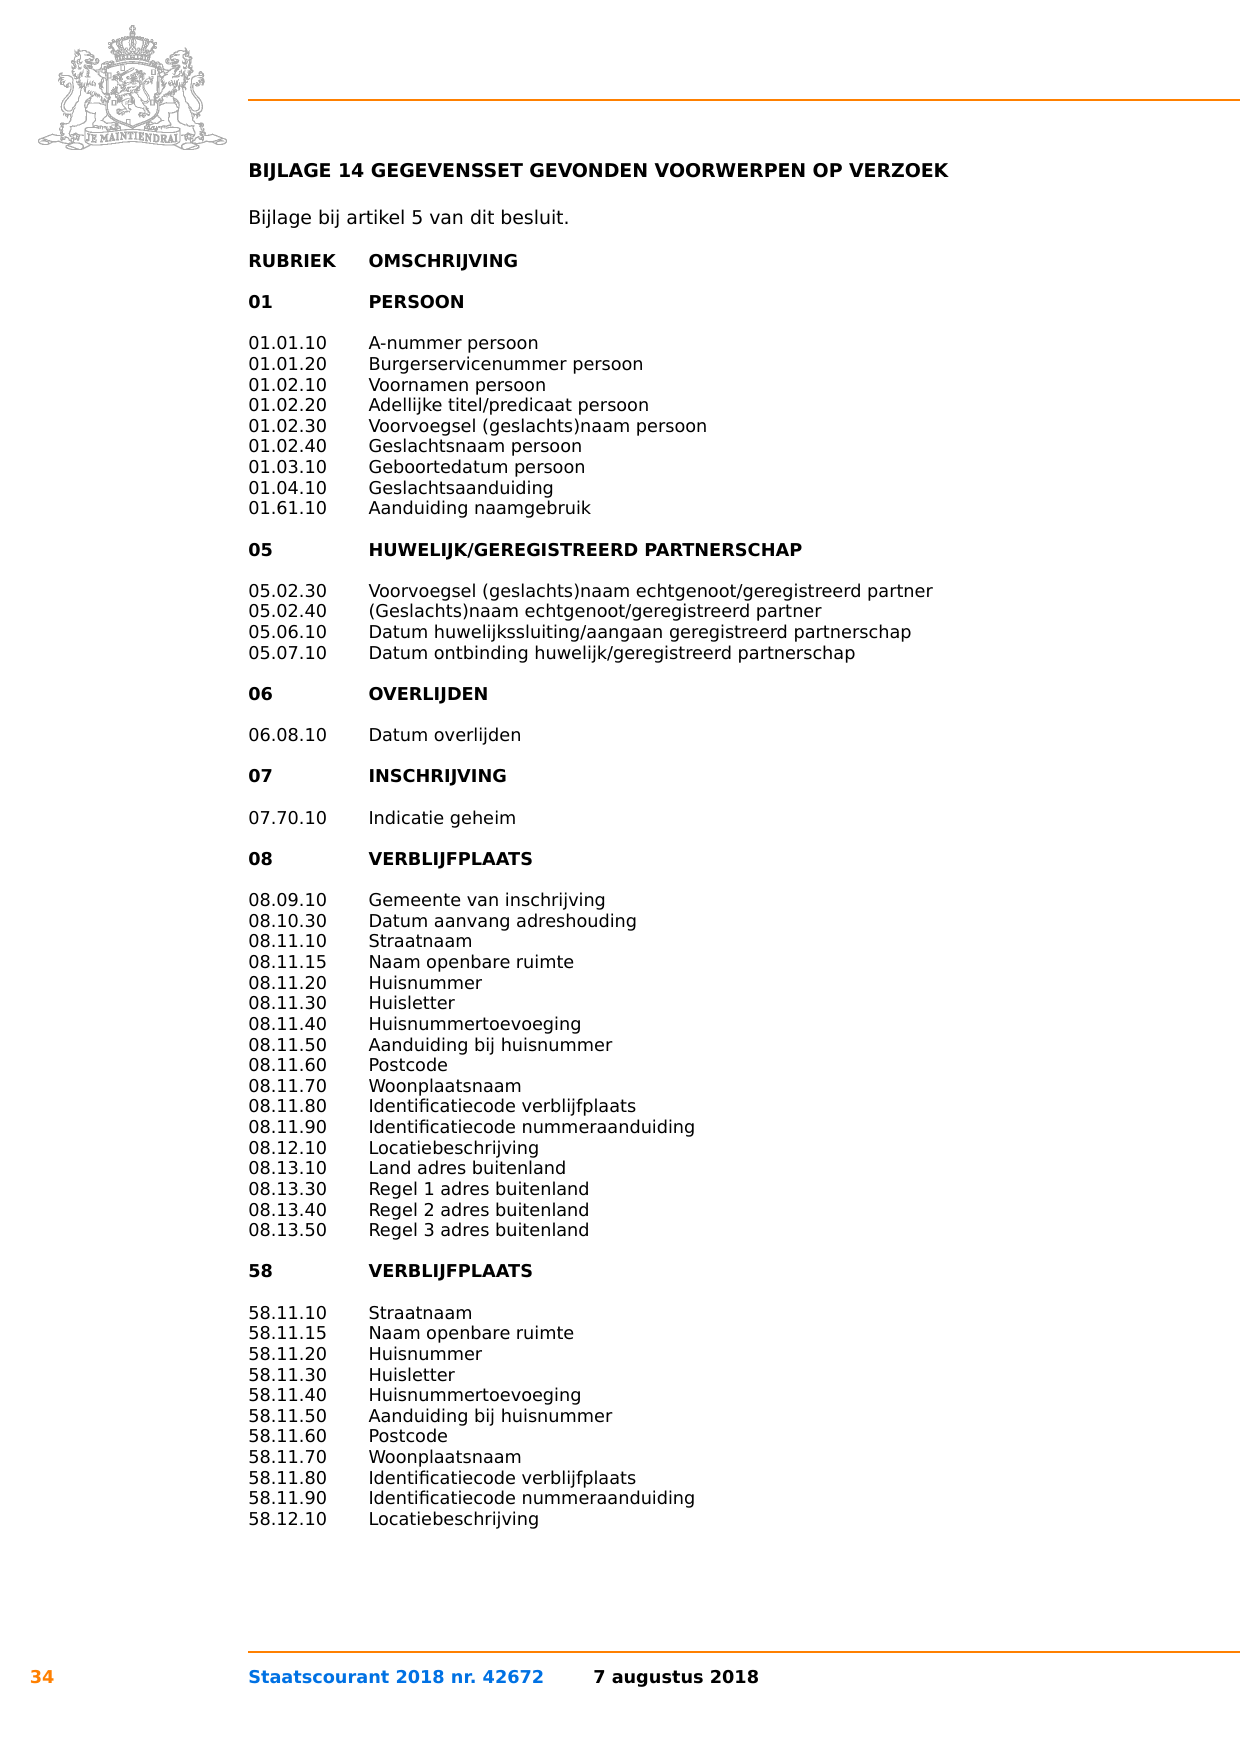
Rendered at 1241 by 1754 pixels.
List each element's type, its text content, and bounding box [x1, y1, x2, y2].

table_cell 08.13.50 [248, 1220, 362, 1241]
table_cell Identificatiecode verblijfplaats [363, 1468, 1163, 1488]
table_cell 08.11.60 [248, 1055, 362, 1076]
table_cell (Geslachts)naam echtgenoot/geregistreerd partner [363, 601, 1163, 622]
table_cell 58.11.50 [248, 1406, 362, 1426]
table_cell Woonplaatsnaam [363, 1447, 1163, 1468]
table_cell 08.11.80 [248, 1096, 362, 1117]
table_cell Datum ontbinding huwelijk/geregistreerd partnerschap [363, 643, 1163, 663]
table_cell 08.10.30 [248, 911, 362, 931]
table_cell Voorvoegsel (geslachts)naam persoon [363, 416, 1163, 436]
table_cell INSCHRIJVING [363, 766, 1163, 787]
table_cell Datum overlijden [363, 725, 1163, 746]
table_cell 58.11.70 [248, 1447, 362, 1468]
table_cell 58.11.80 [248, 1468, 362, 1488]
table_cell OVERLIJDEN [363, 684, 1163, 704]
table_cell 01.01.10 [248, 333, 362, 354]
table_cell [248, 870, 362, 890]
table_cell [363, 787, 1163, 808]
table_cell [248, 787, 362, 808]
table_cell [248, 828, 362, 849]
table_cell [248, 519, 362, 539]
table_cell Aanduiding naamgebruik [363, 498, 1163, 519]
table_cell 58.11.90 [248, 1488, 362, 1509]
table_cell HUWELIJK/GEREGISTREERD PARTNERSCHAP [363, 540, 1163, 560]
table_cell Huisletter [363, 993, 1163, 1014]
table_cell [248, 560, 362, 581]
table_cell 01.02.20 [248, 395, 362, 416]
table_cell Voornamen persoon [363, 375, 1163, 395]
table_cell Geboortedatum persoon [363, 457, 1163, 478]
table_cell 06.08.10 [248, 725, 362, 746]
table_cell 08.11.90 [248, 1117, 362, 1138]
table_cell [248, 705, 362, 725]
table_cell Regel 3 adres buitenland [363, 1220, 1163, 1241]
table_cell 01.04.10 [248, 478, 362, 498]
table_cell 05 [248, 540, 362, 560]
table_cell Geslachtsaanduiding [363, 478, 1163, 498]
table_cell 08.11.15 [248, 952, 362, 973]
table_cell [248, 271, 362, 292]
table_cell [363, 519, 1163, 539]
table_cell A-nummer persoon [363, 333, 1163, 354]
table_cell 58.11.40 [248, 1385, 362, 1406]
table_cell Postcode [363, 1055, 1163, 1076]
table_cell Huisnummer [363, 973, 1163, 993]
table_cell 08.09.10 [248, 890, 362, 911]
subtitle BIJLAGE 14 GEGEVENSSET GEVONDEN VOORWERPEN OP VERZOEK [248, 160, 1163, 182]
table_cell [248, 1282, 362, 1303]
table_cell Naam openbare ruimte [363, 952, 1163, 973]
table_cell 05.07.10 [248, 643, 362, 663]
table_cell 08.11.20 [248, 973, 362, 993]
table_cell 07.70.10 [248, 808, 362, 828]
table_cell 08.13.10 [248, 1158, 362, 1179]
table_cell Locatiebeschrijving [363, 1509, 1163, 1529]
table_cell PERSOON [363, 292, 1163, 313]
table_cell [248, 746, 362, 766]
table_cell 08 [248, 849, 362, 869]
table_cell Naam openbare ruimte [363, 1323, 1163, 1344]
table_cell 01 [248, 292, 362, 313]
table_cell 08.11.40 [248, 1014, 362, 1034]
table_cell 01.02.40 [248, 436, 362, 457]
table_header RUBRIEK [248, 251, 362, 271]
table_cell 08.11.50 [248, 1035, 362, 1055]
table_cell Postcode [363, 1426, 1163, 1447]
table_cell [363, 560, 1163, 581]
table_cell 01.03.10 [248, 457, 362, 478]
table_cell 05.02.30 [248, 581, 362, 601]
table_cell Identificatiecode nummeraanduiding [363, 1117, 1163, 1138]
table_cell [248, 1241, 362, 1261]
table_cell [363, 663, 1163, 684]
table_cell 58.11.60 [248, 1426, 362, 1447]
table_cell 01.02.30 [248, 416, 362, 436]
table_cell Regel 1 adres buitenland [363, 1179, 1163, 1199]
table_cell [363, 828, 1163, 849]
table_cell 01.01.20 [248, 354, 362, 374]
table_cell Straatnaam [363, 931, 1163, 952]
table_cell 05.06.10 [248, 622, 362, 643]
table_cell Aanduiding bij huisnummer [363, 1406, 1163, 1426]
table_cell 58.11.15 [248, 1323, 362, 1344]
table_cell Voorvoegsel (geslachts)naam echtgenoot/geregistreerd partner [363, 581, 1163, 601]
table_cell Huisnummertoevoeging [363, 1385, 1163, 1406]
table_cell VERBLIJFPLAATS [363, 849, 1163, 869]
table_cell 01.61.10 [248, 498, 362, 519]
table_cell 07 [248, 766, 362, 787]
table_cell [363, 1241, 1163, 1261]
table_cell 05.02.40 [248, 601, 362, 622]
table_cell 08.13.30 [248, 1179, 362, 1199]
table_cell Straatnaam [363, 1303, 1163, 1323]
table_cell 58.11.20 [248, 1344, 362, 1364]
table_cell [248, 663, 362, 684]
text Bijlage bij artikel 5 van dit besluit. [248, 207, 1163, 229]
table_cell 08.11.10 [248, 931, 362, 952]
table_cell Burgerservicenummer persoon [363, 354, 1163, 374]
table_cell Identificatiecode nummeraanduiding [363, 1488, 1163, 1509]
table_cell Regel 2 adres buitenland [363, 1200, 1163, 1220]
table_cell 58.11.30 [248, 1365, 362, 1385]
table_cell 08.13.40 [248, 1200, 362, 1220]
table_cell [248, 313, 362, 333]
table_cell Aanduiding bij huisnummer [363, 1035, 1163, 1055]
table_cell [363, 313, 1163, 333]
table_cell [363, 705, 1163, 725]
table_cell [363, 1282, 1163, 1303]
table_cell Datum aanvang adreshouding [363, 911, 1163, 931]
table_cell 58 [248, 1261, 362, 1282]
table_cell VERBLIJFPLAATS [363, 1261, 1163, 1282]
table_cell 06 [248, 684, 362, 704]
table_cell Locatiebeschrijving [363, 1138, 1163, 1158]
table_cell [363, 746, 1163, 766]
table_cell Huisletter [363, 1365, 1163, 1385]
table_cell Datum huwelijkssluiting/aangaan geregistreerd partnerschap [363, 622, 1163, 643]
table_cell Land adres buitenland [363, 1158, 1163, 1179]
table_cell 08.11.70 [248, 1076, 362, 1096]
table_cell 08.11.30 [248, 993, 362, 1014]
table_cell Indicatie geheim [363, 808, 1163, 828]
table_cell Huisnummer [363, 1344, 1163, 1364]
table_cell 58.11.10 [248, 1303, 362, 1323]
table_cell [363, 271, 1163, 292]
table_cell Woonplaatsnaam [363, 1076, 1163, 1096]
table_cell [363, 870, 1163, 890]
table_header OMSCHRIJVING [363, 251, 1163, 271]
table_cell Identificatiecode verblijfplaats [363, 1096, 1163, 1117]
table_cell 08.12.10 [248, 1138, 362, 1158]
table_cell Huisnummertoevoeging [363, 1014, 1163, 1034]
table_cell 01.02.10 [248, 375, 362, 395]
table_cell Gemeente van inschrijving [363, 890, 1163, 911]
picture [38, 25, 227, 150]
table_cell 58.12.10 [248, 1509, 362, 1529]
table_cell Adellijke titel/predicaat persoon [363, 395, 1163, 416]
table_cell Geslachtsnaam persoon [363, 436, 1163, 457]
